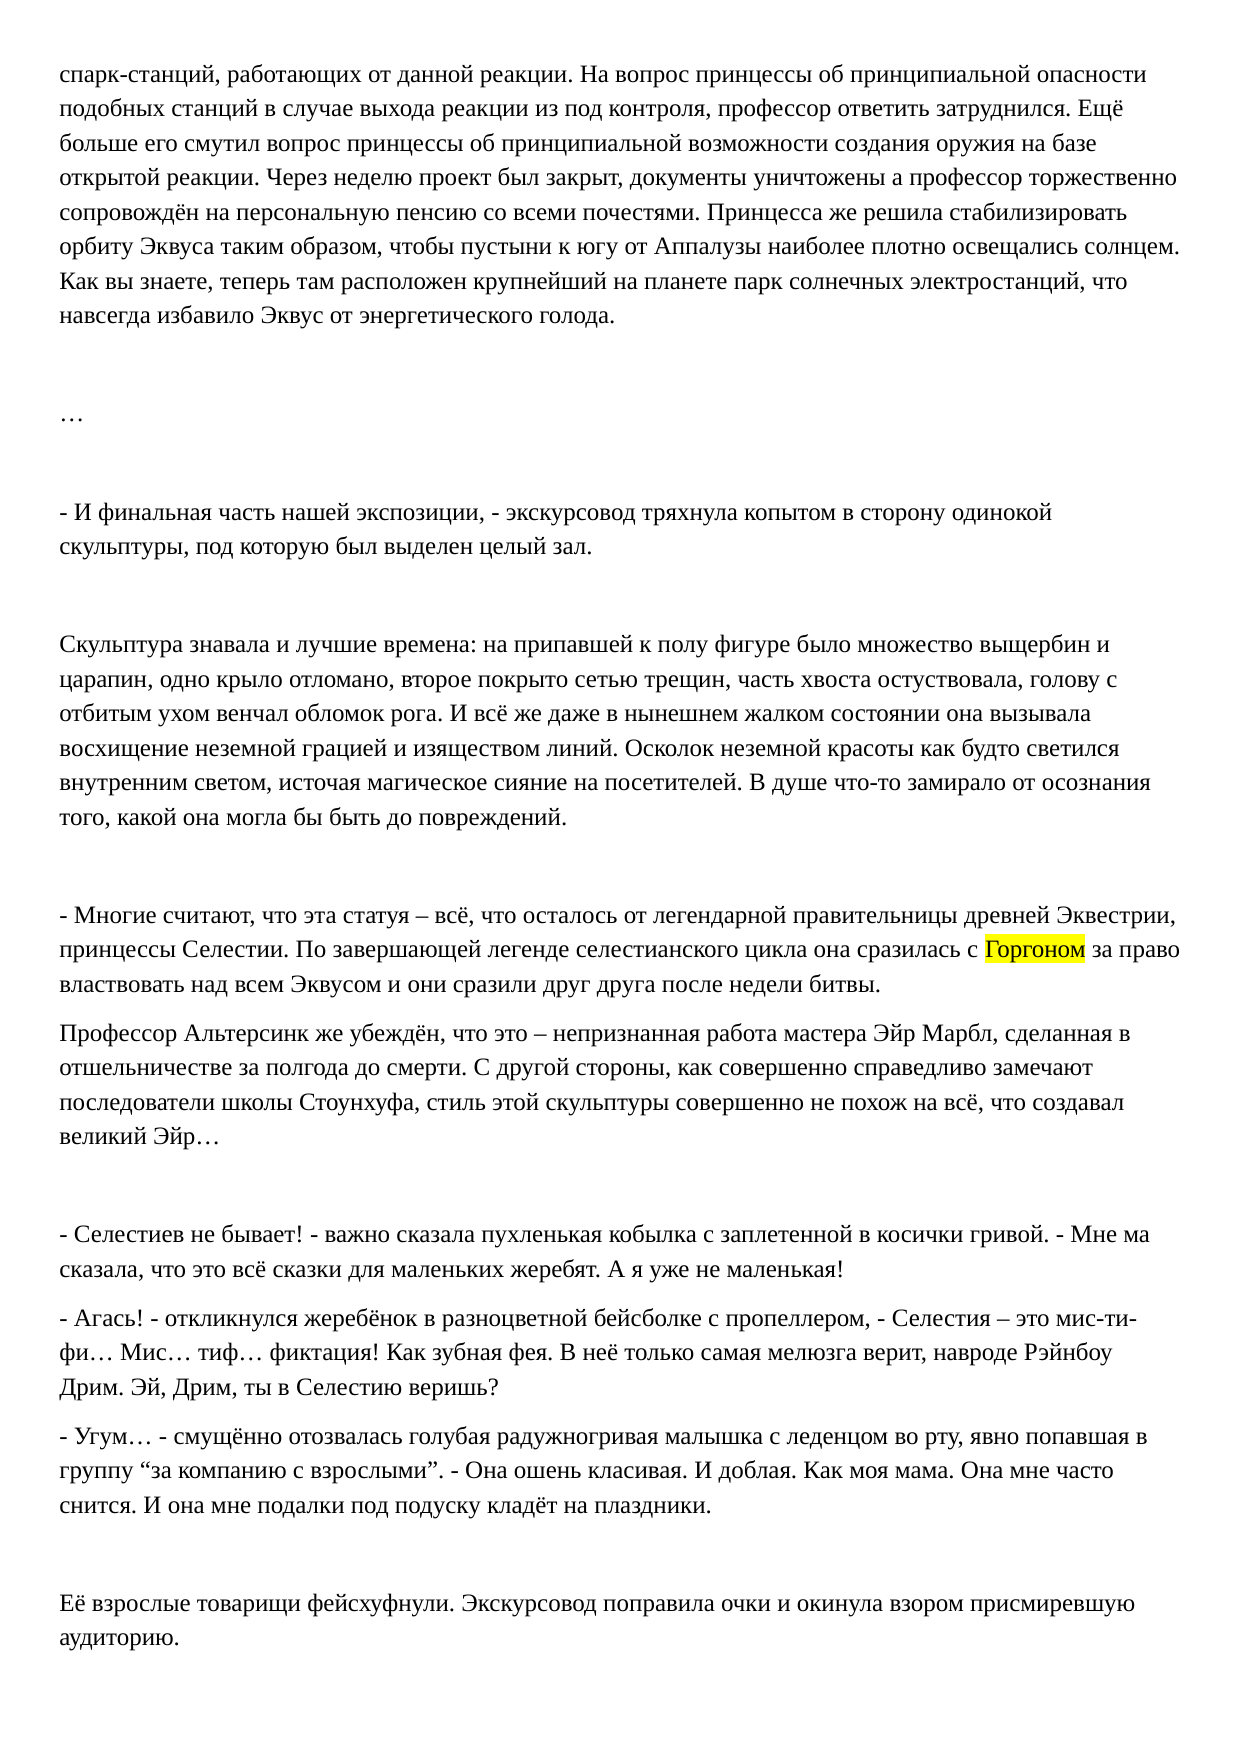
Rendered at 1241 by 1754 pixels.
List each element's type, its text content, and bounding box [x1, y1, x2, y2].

text Её взрослые товарищи фейсхуфнули. Экскурсовод поправила очки и окинула взором присмиревшую аудиторию. [59, 1588, 1181, 1651]
text - Агась! - откликнулся жеребёнок в разноцветной бейсболке с пропеллером, - Селестия – это мис-ти-фи… Мис… тиф… фиктация! Как зубная фея. В неё только самая мелюзга верит, навроде Рэйнбоу Дрим. Эй, Дрим, ты в Селестию веришь? [59, 1303, 1181, 1401]
text - Многие считают, что эта статуя – всё, что осталось от легендарной правительницы древней Эквестрии, принцессы Селестии. По завершающей легенде селестианского цикла она сразилась с Горгоном за право властвовать над всем Эквусом и они сразили друг друга после недели битвы. [59, 900, 1181, 997]
text спарк-станций, работающих от данной реакции. На вопрос принцессы об принципиальной опасности подобных станций в случае выхода реакции из под контроля, профессор ответить затруднился. Ещё больше его смутил вопрос принцессы об принципиальной возможности создания оружия на базе открытой реакции. Через неделю проект был закрыт, документы уничтожены а профессор торжественно сопровождён на персональную пенсию со всеми почестями. Принцесса же решила стабилизировать орбиту Эквуса таким образом, чтобы пустыни к югу от Аппалузы наиболее плотно освещались солнцем. Как вы знаете, теперь там расположен крупнейший на планете парк солнечных электростанций, что навсегда избавило Эквус от энергетического голода. [59, 59, 1181, 329]
text - Селестиев не бывает! - важно сказала пухленькая кобылка с заплетенной в косички гривой. - Мне ма сказала, что это всё сказки для маленьких жеребят. А я уже не маленькая! [59, 1219, 1181, 1283]
text … [59, 398, 1181, 427]
text Профессор Альтерсинк же убеждён, что это – непризнанная работа мастера Эйр Марбл, сделанная в отшельничестве за полгода до смерти. С другой стороны, как совершенно справедливо замечают последователи школы Стоунхуфа, стиль этой скульптуры совершенно не похож на всё, что создавал великий Эйр… [59, 1018, 1181, 1150]
text - Угум… - смущённо отозвалась голубая радужногривая малышка с леденцом во рту, явно попавшая в группу “за компанию с взрослыми”. - Она ошень класивая. И доблая. Как моя мама. Она мне часто снится. И она мне подалки под подуску кладёт на плаздники. [59, 1421, 1181, 1519]
text Скульптура знавала и лучшие времена: на припавшей к полу фигуре было множество выщербин и царапин, одно крыло отломано, второе покрыто сетью трещин, часть хвоста остуствовала, голову с отбитым ухом венчал обломок рога. И всё же даже в нынешнем жалком состоянии она вызывала восхищение неземной грацией и изяществом линий. Осколок неземной красоты как будто светился внутренним светом, источая магическое сияние на посетителей. В душе что-то замирало от осознания того, какой она могла бы быть до повреждений. [59, 629, 1181, 830]
text - И финальная часть нашей экспозиции, - экскурсовод тряхнула копытом в сторону одинокой скульптуры, под которую был выделен целый зал. [59, 497, 1181, 560]
